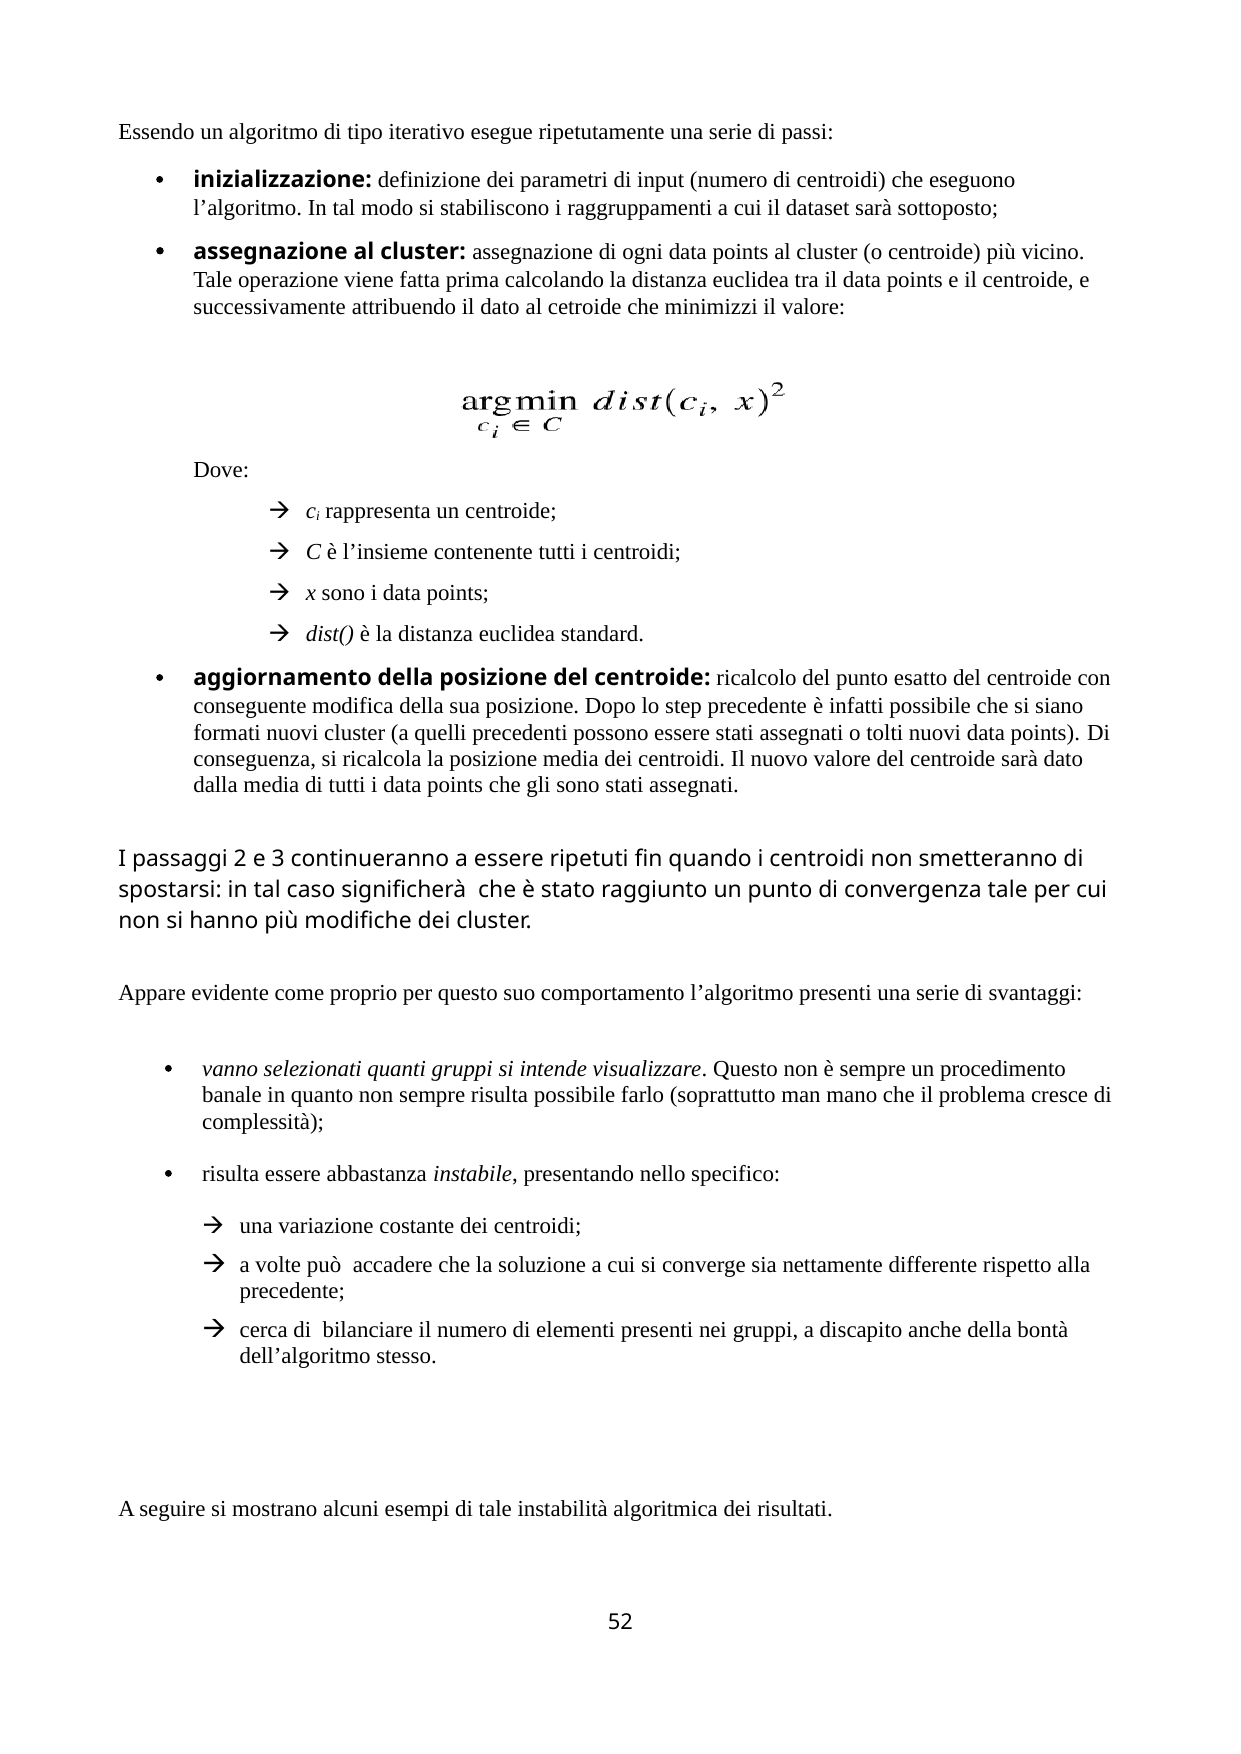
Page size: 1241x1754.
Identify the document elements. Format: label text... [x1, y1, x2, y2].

list una variazione costante dei centroidi; [202, 1212, 1122, 1239]
text Essendo un algoritmo di tipo iterativo esegue ripetutamente una serie di passi: [118, 118, 1122, 144]
text Appare evidente come proprio per questo suo comportamento l’algoritmo presenti una serie di svantaggi: [118, 979, 1122, 1005]
list risulta essere abbastanza instabile, presentando nello specifico: [164, 1160, 1122, 1186]
list x sono i data points; [268, 579, 1122, 606]
list assegnazione al cluster: assegnazione di ogni data points al cluster (o centroide) più vicino. Tale operazione viene fatta prima calcolando la distanza euclidea tra il data points e il centroide, e successivamente attribuendo il dato al cetroide che minimizzi il valore: [156, 235, 1122, 319]
list inizializzazione: definizione dei parametri di input (numero di centroidi) che eseguono l’algoritmo. In tal modo si stabiliscono i raggruppamenti a cui il dataset sarà sottoposto; [156, 163, 1122, 221]
list dist() è la distanza euclidea standard. [268, 620, 1122, 647]
list cerca di bilanciare il numero di elementi presenti nei gruppi, a discapito anche della bontà dell’algoritmo stesso. [202, 1316, 1122, 1369]
text I passaggi 2 e 3 continueranno a essere ripetuti fin quando i centroidi non smetteranno di spostarsi: in tal caso significherà che è stato raggiunto un punto di convergenza tale per cui non si hanno più modifiche dei cluster. [118, 842, 1122, 935]
list ci rappresenta un centroide; [268, 497, 1122, 524]
text Dove: [193, 456, 1122, 483]
list a volte può accadere che la soluzione a cui si converge sia nettamente differente rispetto alla precedente; [202, 1251, 1122, 1304]
list vanno selezionati quanti gruppi si intende visualizzare. Questo non è sempre un procedimento banale in quanto non sempre risulta possibile farlo (soprattutto man mano che il problema cresce di complessità); [164, 1055, 1122, 1134]
list aggiornamento della posizione del centroide: ricalcolo del punto esatto del centroide con conseguente modifica della sua posizione. Dopo lo step precedente è infatti possibile che si siano formati nuovi cluster (a quelli precedenti possono essere stati assegnati o tolti nuovi data points). Di conseguenza, si ricalcola la posizione media dei centroidi. Il nuovo valore del centroide sarà dato dalla media di tutti i data points che gli sono stati assegnati. [156, 661, 1122, 798]
text A seguire si mostrano alcuni esempi di tale instabilità algoritmica dei risultati. [118, 1495, 1122, 1522]
picture [449, 368, 798, 452]
list C è l’insieme contenente tutti i centroidi; [268, 538, 1122, 565]
